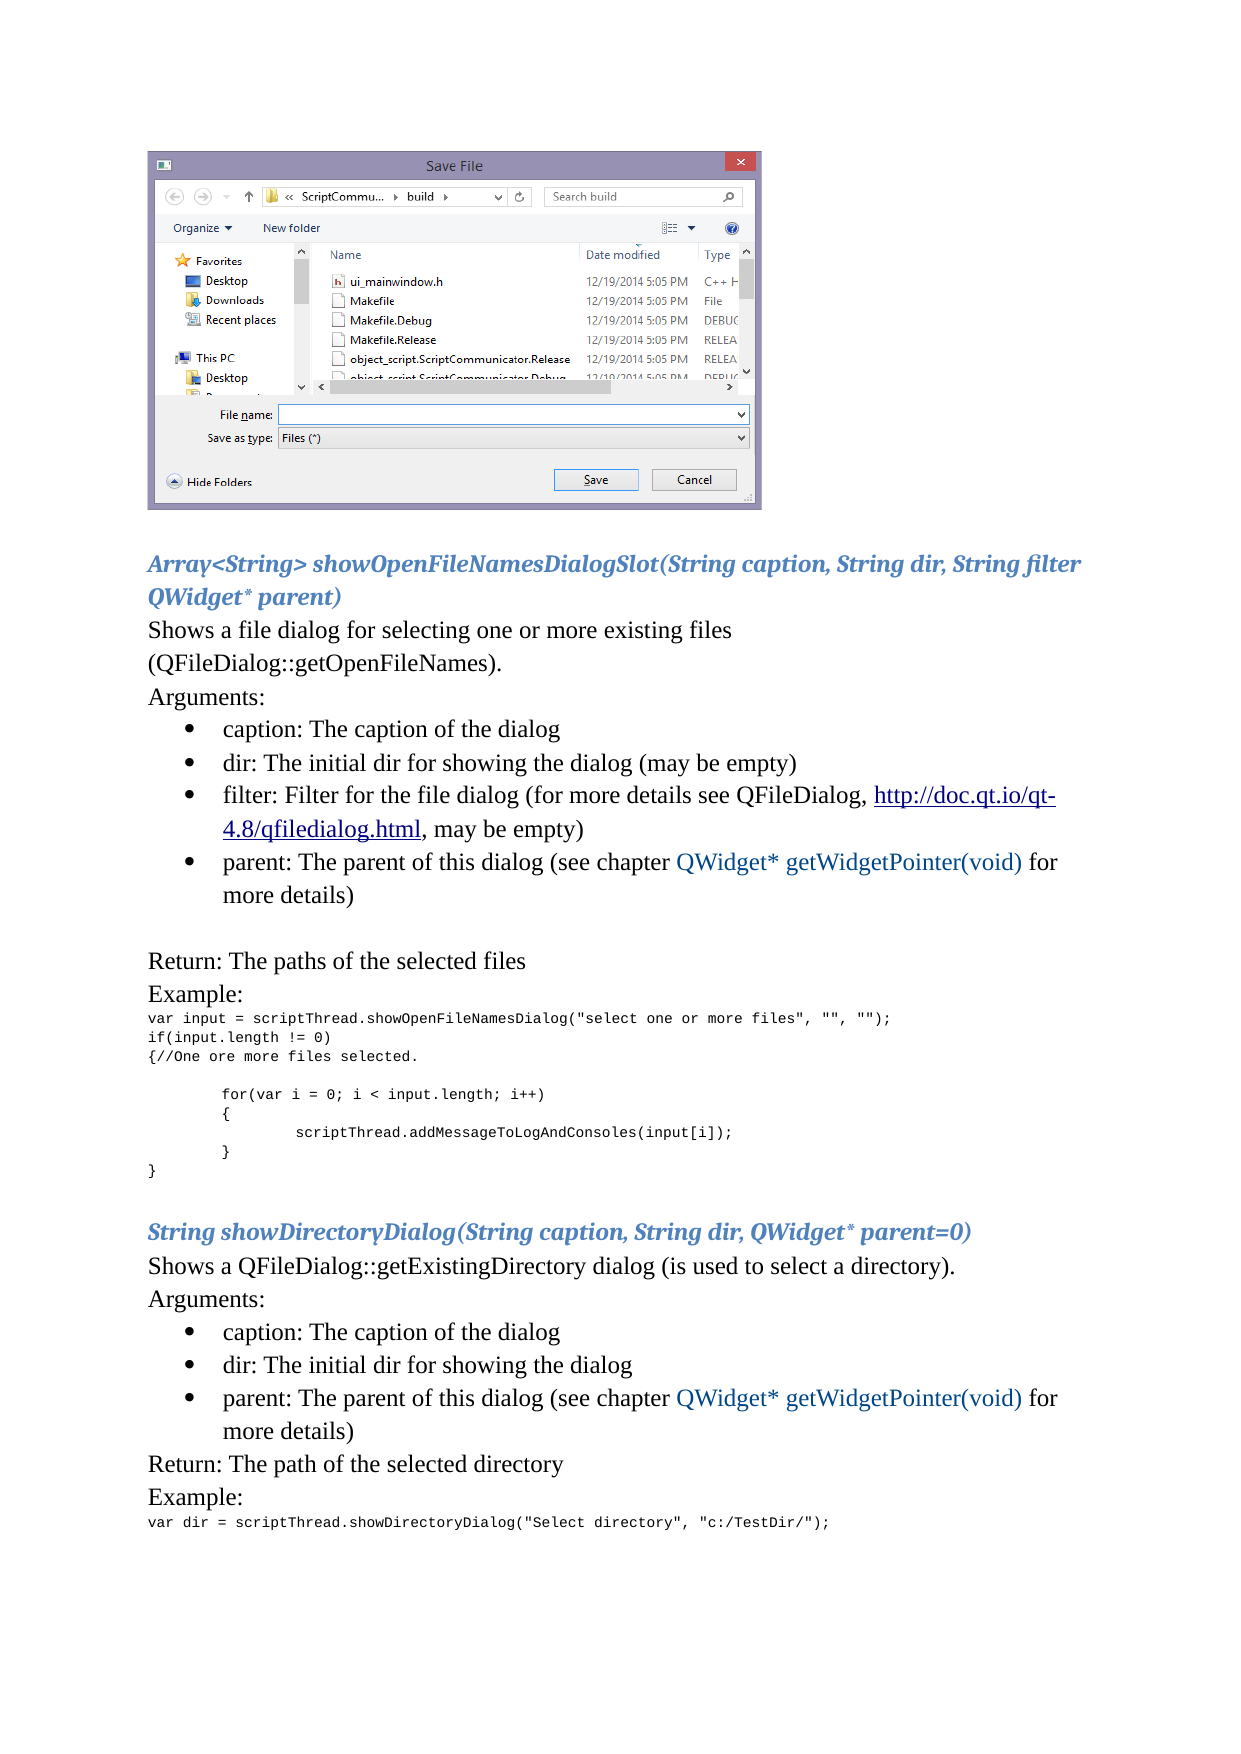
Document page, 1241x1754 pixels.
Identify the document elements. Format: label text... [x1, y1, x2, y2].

picture [147, 151, 762, 510]
subtitle String showDirectoryDialog(String caption, String dir, QWidget* parent=0) [148, 1218, 1093, 1247]
list filter: Filter for the file dialog (for more details see QFileDialog, http://doc.qt.io/qt-4.8/qfiledialog.html, may be empty) [185, 781, 1093, 842]
list parent: The parent of this dialog (see chapter QWidget* getWidgetPointer(void) for more details) [185, 1383, 1093, 1445]
text Example: [148, 979, 1093, 1007]
text { [148, 1107, 1093, 1123]
list parent: The parent of this dialog (see chapter QWidget* getWidgetPointer(void) for more details) [185, 847, 1093, 908]
subtitle Array<String> showOpenFileNamesDialogSlot(String caption, String dir, String filter QWidget* parent) [148, 549, 1093, 611]
text scriptThread.addMessageToLogAndConsoles(input[i]); [148, 1126, 1093, 1142]
text Return: The path of the selected directory [148, 1449, 1093, 1478]
text Shows a QFileDialog::getExistingDirectory dialog (is used to select a directory). [148, 1251, 1093, 1280]
list caption: The caption of the dialog [185, 1317, 1093, 1346]
list dir: The initial dir for showing the dialog [185, 1350, 1093, 1379]
text if(input.length != 0) [148, 1031, 1093, 1047]
text var dir = scriptThread.showDirectoryDialog("Select directory", "c:/TestDir/"); [148, 1516, 1093, 1532]
text Shows a file dialog for selecting one or more existing files (QFileDialog::getOpenFileNames). [148, 616, 1093, 677]
text for(var i = 0; i < input.length; i++) [148, 1088, 1093, 1104]
text } [148, 1163, 1093, 1180]
text } [148, 1144, 1093, 1161]
text Return: The paths of the selected files [148, 946, 1093, 974]
text {//One ore more files selected. [148, 1050, 1093, 1066]
list caption: The caption of the dialog [185, 714, 1093, 743]
list dir: The initial dir for showing the dialog (may be empty) [185, 748, 1093, 776]
text Arguments: [148, 682, 1093, 710]
text Arguments: [148, 1284, 1093, 1313]
text var input = scriptThread.showOpenFileNamesDialog("select one or more files", "", ""); [148, 1012, 1093, 1028]
text Example: [148, 1482, 1093, 1511]
